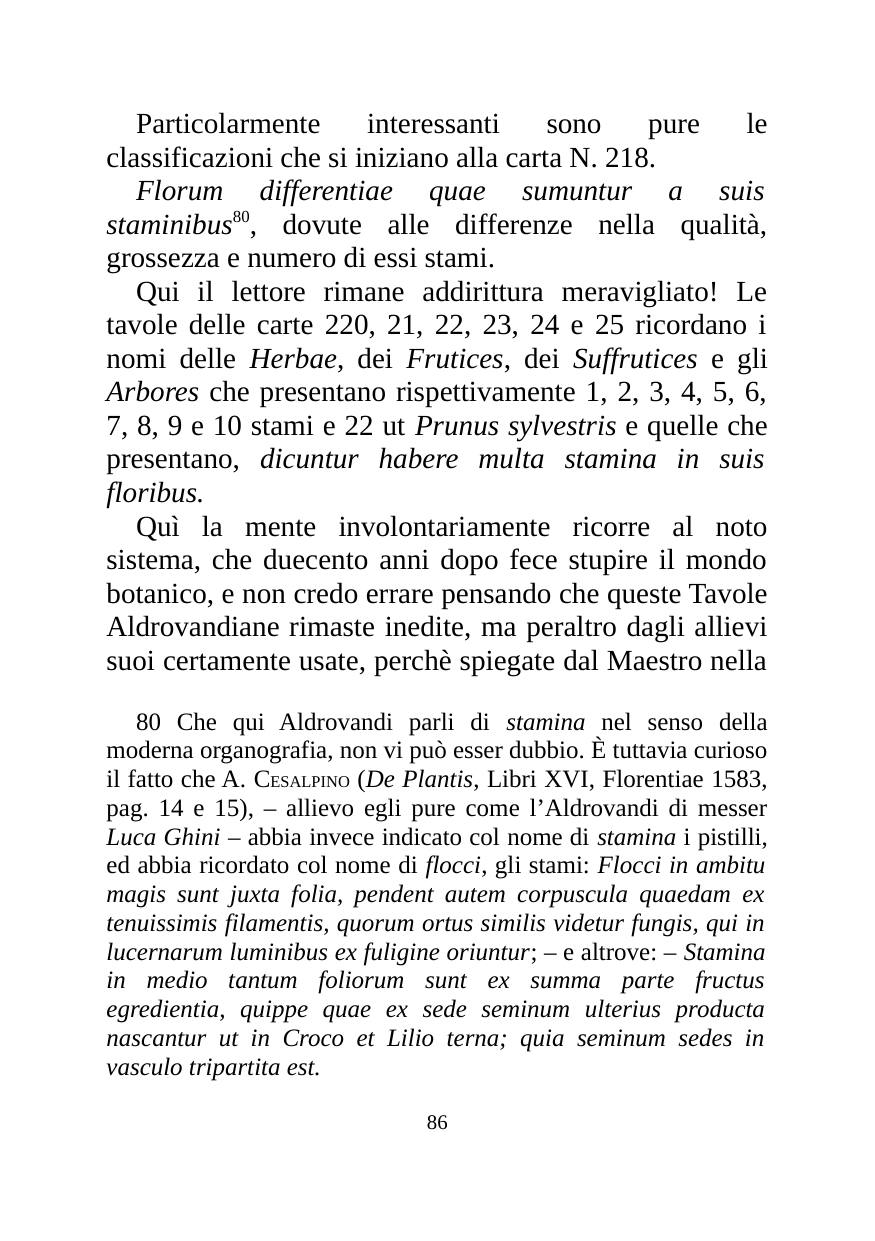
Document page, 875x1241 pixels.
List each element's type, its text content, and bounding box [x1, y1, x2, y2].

text Particolarmente interessanti sono pure le classificazioni che si iniziano alla carta N. 218. [106, 106, 768, 173]
text Florum differentiae quae sumuntur a suis staminibus, dovute alle differenze nella qualità, grossezza e numero di essi stami. [106, 173, 768, 274]
text Qui il lettore rimane addirittura meravigliato! Le tavole delle carte 220, 21, 22, 23, 24 e 25 ricordano i nomi delle Herbae, dei Frutices, dei Suffrutices e gli Arbores che presentano rispettivamente 1, 2, 3, 4, 5, 6, 7, 8, 9 e 10 stami e 22 ut Prunus sylvestris e quelle che presentano, dicuntur habere multa stamina in suis floribus. [106, 274, 768, 509]
text Che qui Aldrovandi parli di stamina nel senso della moderna organografia, non vi può esser dubbio. È tuttavia curioso il fatto che A. Cesalpino (De Plantis, Libri XVI, Florentiae 1583, pag. 14 e 15), – allievo egli pure come l’Aldrovandi di messer Luca Ghini – abbia invece indicato col nome di stamina i pistilli, ed abbia ricordato col nome di flocci, gli stami: Flocci in ambitu magis sunt juxta folia, pendent autem corpuscula quaedam ex tenuissimis filamentis, quorum ortus similis videtur fungis, qui in lucernarum luminibus ex fuligine oriuntur; – e altrove: – Stamina in medio tantum foliorum sunt ex summa parte fructus egredientia, quippe quae ex sede seminum ulterius producta nascantur ut in Croco et Lilio terna; quia seminum sedes in vasculo tripartita est. [106, 707, 768, 1080]
text Quì la mente involontariamente ricorre al noto sistema, che duecento anni dopo fece stupire il mondo botanico, e non credo errare pensando che queste Tavole Aldrovandiane rimaste inedite, ma peraltro dagli allievi suoi certamente usate, perchè spiegate dal Maestro nella [106, 509, 768, 676]
